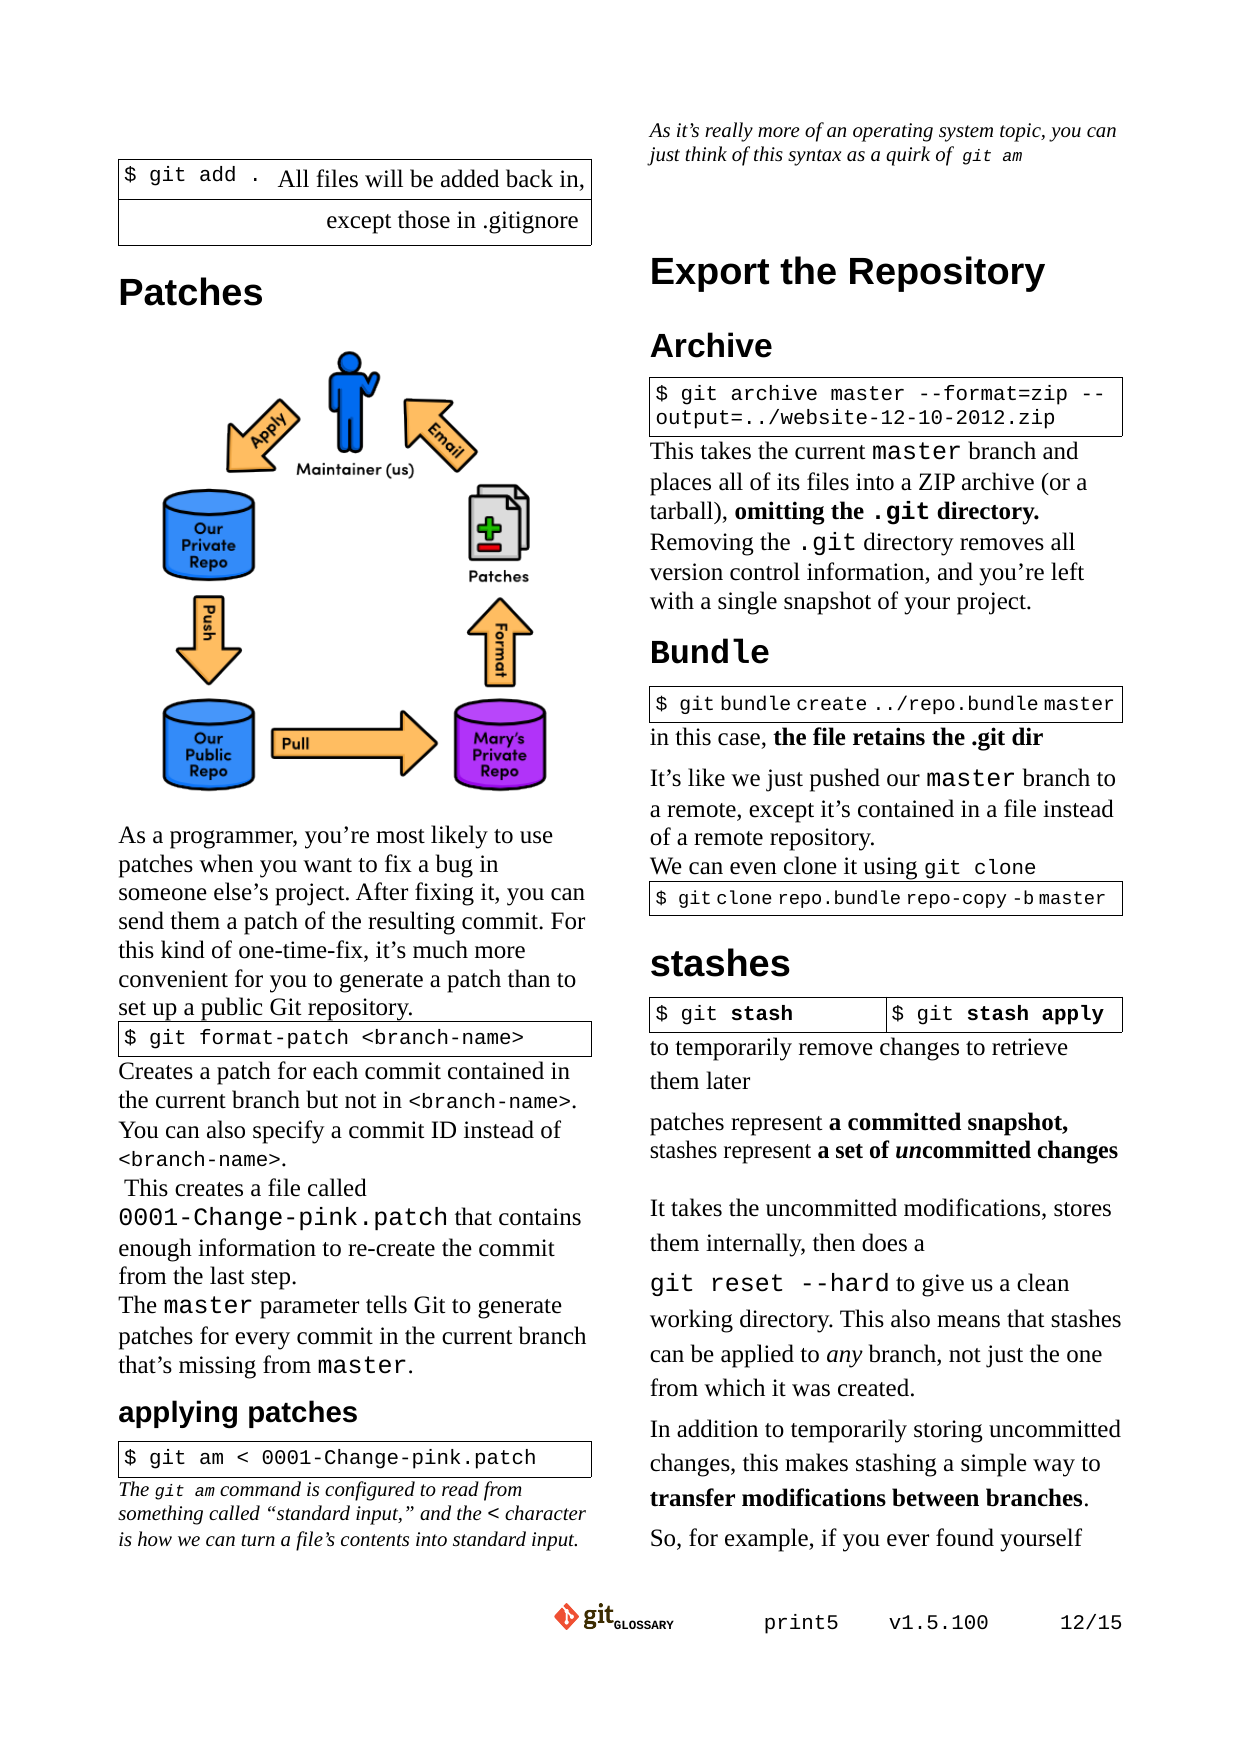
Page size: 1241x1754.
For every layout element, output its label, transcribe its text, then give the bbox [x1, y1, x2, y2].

subtitle Export the Repository [649, 249, 1122, 293]
text As it’s really more of an operating system topic, you can just think of this syntax as a quirk of git am [649, 118, 1122, 167]
text It’s like we just pushed our master branch to a remote, except it’s contained in a file instead of a remote repository. [649, 763, 1122, 851]
table_header $ git clone repo.bundle repo-copy -b master [650, 882, 1122, 915]
table_header $ git stash [650, 998, 886, 1032]
subtitle applying patches [118, 1395, 591, 1429]
subtitle stashes [649, 941, 1122, 984]
picture [118, 326, 591, 820]
text The master parameter tells Git to generate patches for every commit in the current branch that’s missing from master. [118, 1290, 591, 1381]
table_cell except those in .gitignore [119, 200, 591, 245]
text The git am command is configured to read from something called “standard input,” and the < character is how we can turn a file’s contents into standard input. [118, 1478, 591, 1551]
table_header $ git add . [119, 160, 268, 199]
subtitle Bundle [649, 636, 1122, 674]
table_header $ git format-patch <branch-name> [119, 1022, 591, 1056]
text Creates a patch for each commit contained in the current branch but not in <branch-name>. You can also specify a commit ID instead of <branch-name>. [118, 1057, 591, 1173]
text stashes represent a set of uncommitted changes [649, 1136, 1122, 1164]
table_header All files will be added back in, [268, 160, 591, 199]
text So, for example, if you ever found yourself [649, 1523, 1122, 1552]
text to temporarily remove changes to retrieve them later [649, 1033, 1122, 1095]
text git reset --hard to give us a clean working directory. This also means that stashes can be applied to any branch, not just the one from which it was created. [649, 1268, 1122, 1402]
table_header $ git stash apply [887, 998, 1122, 1032]
text 0001-Change-pink.patch that contains enough information to re-create the commit from the last step. [118, 1202, 591, 1290]
text We can even clone it using git clone [649, 851, 1122, 881]
text This takes the current master branch and places all of its files into a ZIP archive (or a tarball), omitting the .git directory. Removing the .git directory removes all version control information, and you’re left with a single snapshot of your project. [649, 437, 1122, 615]
text This creates a file called [118, 1173, 591, 1202]
text It takes the uncommitted modifications, stores them internally, then does a [649, 1193, 1122, 1256]
subtitle Patches [118, 270, 591, 314]
picture [554, 1603, 614, 1630]
text As a programmer, you’re most likely to use patches when you want to fix a bug in someone else’s project. After fixing it, you can send them a patch of the resulting commit. For this kind of one-time-fix, it’s much more convenient for you to generate a patch than to set up a public Git repository. [118, 820, 591, 1021]
text In addition to temporarily storing uncommitted changes, this makes stashing a simple way to transfer modifications between branches. [649, 1414, 1122, 1512]
table_header $ git archive master --format=zip --output=../website-12-10-2012.zip [650, 378, 1122, 436]
subtitle Archive [649, 326, 1122, 365]
table_header $ git am < 0001-Change-pink.patch [119, 1442, 591, 1477]
text in this case, the file retains the .git dir [649, 723, 1122, 751]
text patches represent a committed snapshot, [649, 1107, 1122, 1136]
table_header $ git bundle create ../repo.bundle master [650, 687, 1122, 722]
